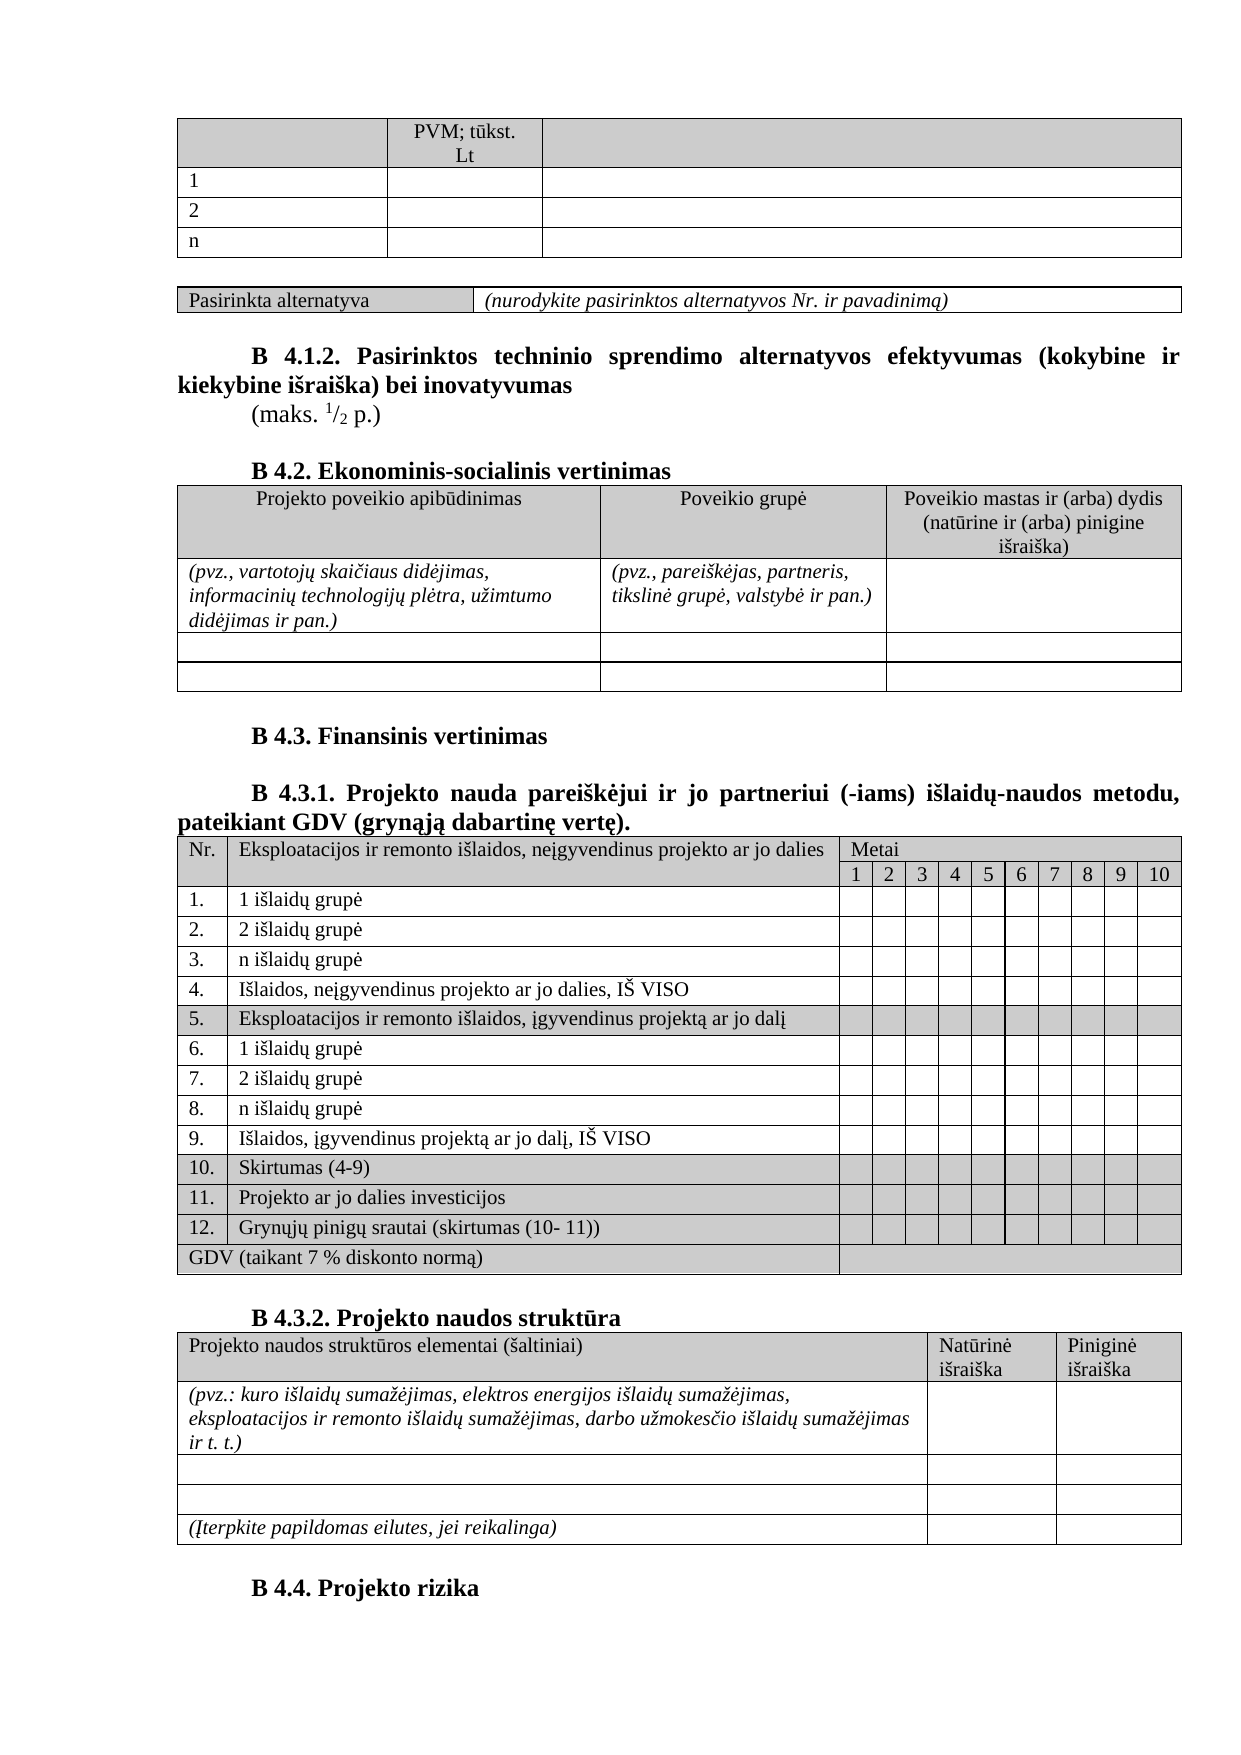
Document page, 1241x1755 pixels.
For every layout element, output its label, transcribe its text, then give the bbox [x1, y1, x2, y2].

table_cell [1006, 977, 1038, 1005]
table_cell [178, 1455, 927, 1484]
table_cell [1105, 1096, 1137, 1124]
table_cell [1006, 1036, 1038, 1065]
table_cell 11. [178, 1185, 227, 1214]
table_cell [388, 168, 542, 197]
table_cell [840, 1066, 872, 1095]
table_cell [388, 198, 542, 227]
table_header Projekto naudos struktūros elementai (šaltiniai) [178, 1333, 927, 1381]
table_cell [1105, 1066, 1137, 1095]
text B 4.3.1. Projekto nauda pareiškėjui ir jo partneriui (-iams) išlaidų-naudos metodu, pateikiant GDV (grynąją dabartinę vertę). [177, 778, 1181, 836]
table_cell [887, 663, 1181, 691]
table_cell [840, 977, 872, 1005]
table_cell [840, 1096, 872, 1124]
table_cell [1039, 1126, 1071, 1154]
table_cell [1138, 1066, 1181, 1095]
table_cell [972, 1006, 1004, 1035]
table_cell [1105, 977, 1137, 1005]
table_cell [928, 1382, 1056, 1454]
table_cell [906, 917, 938, 946]
table_cell [1039, 947, 1071, 976]
table_cell [906, 1155, 938, 1184]
table_cell [1138, 1006, 1181, 1035]
table_cell Grynųjų pinigų srautai (skirtumas (10- 11)) [228, 1215, 839, 1244]
table_cell [873, 1185, 905, 1214]
table_cell (pvz.: kuro išlaidų sumažėjimas, elektros energijos išlaidų sumažėjimas, eksploatacijos ir remonto išlaidų sumažėjimas, darbo užmokesčio išlaidų sumažėjimas ir t. t.) [178, 1382, 927, 1454]
table_cell [1105, 1185, 1137, 1214]
table_cell [972, 947, 1004, 976]
text (maks. 1/2 p.) [177, 399, 1181, 428]
table_cell [928, 1485, 1056, 1514]
table_cell 1 išlaidų grupė [228, 887, 839, 916]
table_cell [1072, 1155, 1104, 1184]
table_cell [1039, 917, 1071, 946]
table_cell [1072, 1096, 1104, 1124]
table_cell 9 [1105, 862, 1137, 886]
table_cell 10. [178, 1155, 227, 1184]
table_cell (pvz., pareiškėjas, partneris, tikslinė grupė, valstybė ir pan.) [601, 559, 886, 632]
table_header PVM; tūkst. Lt [388, 119, 542, 167]
table_cell [1138, 947, 1181, 976]
table_header [178, 119, 387, 167]
table_cell 4. [178, 977, 227, 1005]
table_cell [939, 917, 971, 946]
table_cell [1039, 1036, 1071, 1065]
table_cell 6 [1006, 862, 1038, 886]
table_cell [1006, 1215, 1038, 1244]
table_cell [972, 1066, 1004, 1095]
table_cell [1039, 977, 1071, 1005]
table_cell [178, 633, 600, 661]
table_cell [1039, 1096, 1071, 1124]
table_cell [939, 1096, 971, 1124]
text B 4.1.2. Pasirinktos techninio sprendimo alternatyvos efektyvumas (kokybine ir kiekybine išraiška) bei inovatyvumas [177, 341, 1181, 399]
table_cell [1039, 1185, 1071, 1214]
table_cell 2 [178, 198, 387, 227]
table_cell [887, 559, 1181, 632]
table_cell [1105, 1155, 1137, 1184]
table_cell [887, 633, 1181, 661]
table_cell [873, 1215, 905, 1244]
table_cell [873, 1036, 905, 1065]
table_cell [1039, 1155, 1071, 1184]
table_cell [1138, 1185, 1181, 1214]
table_header Metai [840, 837, 1181, 861]
table_cell [939, 1215, 971, 1244]
table_cell [1138, 977, 1181, 1005]
table_cell [601, 663, 886, 691]
table_cell [840, 917, 872, 946]
table_cell [840, 1185, 872, 1214]
table_cell [939, 1036, 971, 1065]
table_cell [939, 1066, 971, 1095]
table_cell [939, 947, 971, 976]
table_cell [601, 633, 886, 661]
table_cell [1138, 1036, 1181, 1065]
table_cell [1105, 1006, 1137, 1035]
table_cell [1006, 1096, 1038, 1124]
table_cell [972, 887, 1004, 916]
table_cell 5. [178, 1006, 227, 1035]
table_cell [840, 1006, 872, 1035]
table_cell 1 išlaidų grupė [228, 1036, 839, 1065]
table_cell [1072, 947, 1104, 976]
table_header Eksploatacijos ir remonto išlaidos, neįgyvendinus projekto ar jo dalies [228, 837, 839, 886]
table_cell [1006, 917, 1038, 946]
table_cell [388, 228, 542, 257]
table_cell [906, 1126, 938, 1154]
table_cell [1072, 977, 1104, 1005]
table_cell [873, 1066, 905, 1095]
table_cell 7. [178, 1066, 227, 1095]
table_header Piniginė išraiška [1057, 1333, 1181, 1381]
table_cell [1039, 1215, 1071, 1244]
table_cell [1039, 1066, 1071, 1095]
table_cell Išlaidos, įgyvendinus projektą ar jo dalį, IŠ VISO [228, 1126, 839, 1154]
table_cell [939, 887, 971, 916]
table_cell [906, 1006, 938, 1035]
table_cell [1105, 1126, 1137, 1154]
table_cell 5 [972, 862, 1004, 886]
table_cell [906, 947, 938, 976]
table_cell 1 [840, 862, 872, 886]
table_cell [840, 1155, 872, 1184]
table_cell [840, 1126, 872, 1154]
table_cell [972, 1096, 1004, 1124]
table_header (nurodykite pasirinktos alternatyvos Nr. ir pavadinimą) [474, 288, 1181, 312]
table_cell [972, 977, 1004, 1005]
table_cell [873, 887, 905, 916]
table_cell [543, 168, 1181, 197]
table_cell Eksploatacijos ir remonto išlaidos, įgyvendinus projektą ar jo dalį [228, 1006, 839, 1035]
table_cell [972, 1185, 1004, 1214]
table_cell [840, 947, 872, 976]
table_cell [1105, 1036, 1137, 1065]
table_cell [873, 917, 905, 946]
table_header Projekto poveikio apibūdinimas [178, 486, 600, 558]
table_cell [906, 1215, 938, 1244]
table_cell [1072, 1215, 1104, 1244]
text B 4.2. Ekonominis-socialinis vertinimas [177, 456, 1181, 485]
table_cell [1006, 1155, 1038, 1184]
table_cell [1072, 917, 1104, 946]
table_header [543, 119, 1181, 167]
table_cell [873, 1126, 905, 1154]
table_cell [1039, 887, 1071, 916]
table_cell [906, 977, 938, 1005]
table_header Pasirinkta alternatyva [178, 288, 473, 312]
table_cell [873, 1006, 905, 1035]
table_cell [1138, 1155, 1181, 1184]
table_cell 1 [178, 168, 387, 197]
table_cell 6. [178, 1036, 227, 1065]
table_cell n išlaidų grupė [228, 1096, 839, 1124]
table_cell 2 išlaidų grupė [228, 1066, 839, 1095]
table_cell [906, 1185, 938, 1214]
table_cell [1072, 887, 1104, 916]
table_cell [1105, 887, 1137, 916]
table_cell [939, 1155, 971, 1184]
table_cell [178, 1485, 927, 1514]
table_cell [1105, 1215, 1137, 1244]
table_cell 2. [178, 917, 227, 946]
table_cell 4 [939, 862, 971, 886]
table_cell [1138, 917, 1181, 946]
table_cell 1. [178, 887, 227, 916]
table_cell 7 [1039, 862, 1071, 886]
table_cell [840, 887, 872, 916]
table_cell 3. [178, 947, 227, 976]
table_cell [1057, 1485, 1181, 1514]
table_cell (Įterpkite papildomas eilutes, jei reikalinga) [178, 1515, 927, 1544]
table_cell [906, 1066, 938, 1095]
table_cell (pvz., vartotojų skaičiaus didėjimas, informacinių technologijų plėtra, užimtumo didėjimas ir pan.) [178, 559, 600, 632]
table_cell [972, 1215, 1004, 1244]
table_cell [840, 1215, 872, 1244]
table_header Poveikio grupė [601, 486, 886, 558]
table_cell [1138, 1096, 1181, 1124]
table_cell 3 [906, 862, 938, 886]
table_cell [1006, 947, 1038, 976]
table_cell [972, 917, 1004, 946]
table_cell [840, 1245, 1181, 1273]
table_cell [1057, 1382, 1181, 1454]
table_cell [873, 977, 905, 1005]
table_cell [1072, 1126, 1104, 1154]
table_cell [939, 977, 971, 1005]
table_cell 8. [178, 1096, 227, 1124]
table_cell [1138, 1126, 1181, 1154]
table_cell [1006, 1006, 1038, 1035]
table_cell [1057, 1515, 1181, 1544]
table_cell [972, 1036, 1004, 1065]
table_header Natūrinė išraiška [928, 1333, 1056, 1381]
table_cell 2 [873, 862, 905, 886]
table_cell 2 išlaidų grupė [228, 917, 839, 946]
table_cell n [178, 228, 387, 257]
table_cell [906, 1036, 938, 1065]
table_cell [543, 228, 1181, 257]
table_cell [939, 1006, 971, 1035]
table_cell [1006, 1185, 1038, 1214]
table_cell [939, 1185, 971, 1214]
text B 4.3.2. Projekto naudos struktūra [177, 1303, 1181, 1332]
table_cell [1072, 1036, 1104, 1065]
table_cell [1072, 1066, 1104, 1095]
table_cell [1105, 917, 1137, 946]
table_cell [972, 1126, 1004, 1154]
table_cell [1006, 887, 1038, 916]
table_cell [1006, 1126, 1038, 1154]
table_cell [873, 1155, 905, 1184]
table_cell [928, 1515, 1056, 1544]
table_cell n išlaidų grupė [228, 947, 839, 976]
table_cell [840, 1036, 872, 1065]
table_cell 8 [1072, 862, 1104, 886]
table_cell [1057, 1455, 1181, 1484]
table_cell [1039, 1006, 1071, 1035]
table_cell [939, 1126, 971, 1154]
table_header Nr. [178, 837, 227, 886]
table_cell [1006, 1066, 1038, 1095]
table_header Poveikio mastas ir (arba) dydis (natūrine ir (arba) pinigine išraiška) [887, 486, 1181, 558]
text B 4.3. Finansinis vertinimas [177, 721, 1181, 750]
text B 4.4. Projekto rizika [177, 1573, 1181, 1602]
table_cell [972, 1155, 1004, 1184]
table_cell GDV (taikant 7 % diskonto normą) [178, 1245, 839, 1273]
table_cell [906, 887, 938, 916]
table_cell [1072, 1185, 1104, 1214]
table_cell [873, 947, 905, 976]
table_cell [543, 198, 1181, 227]
table_cell Skirtumas (4-9) [228, 1155, 839, 1184]
table_cell [906, 1096, 938, 1124]
table_cell [928, 1455, 1056, 1484]
table_cell 10 [1138, 862, 1181, 886]
table_cell [1138, 1215, 1181, 1244]
table_cell 12. [178, 1215, 227, 1244]
table_cell Išlaidos, neįgyvendinus projekto ar jo dalies, IŠ VISO [228, 977, 839, 1005]
table_cell [873, 1096, 905, 1124]
table_cell Projekto ar jo dalies investicijos [228, 1185, 839, 1214]
table_cell [1105, 947, 1137, 976]
table_cell [1072, 1006, 1104, 1035]
table_cell 9. [178, 1126, 227, 1154]
table_cell [178, 663, 600, 691]
table_cell [1138, 887, 1181, 916]
